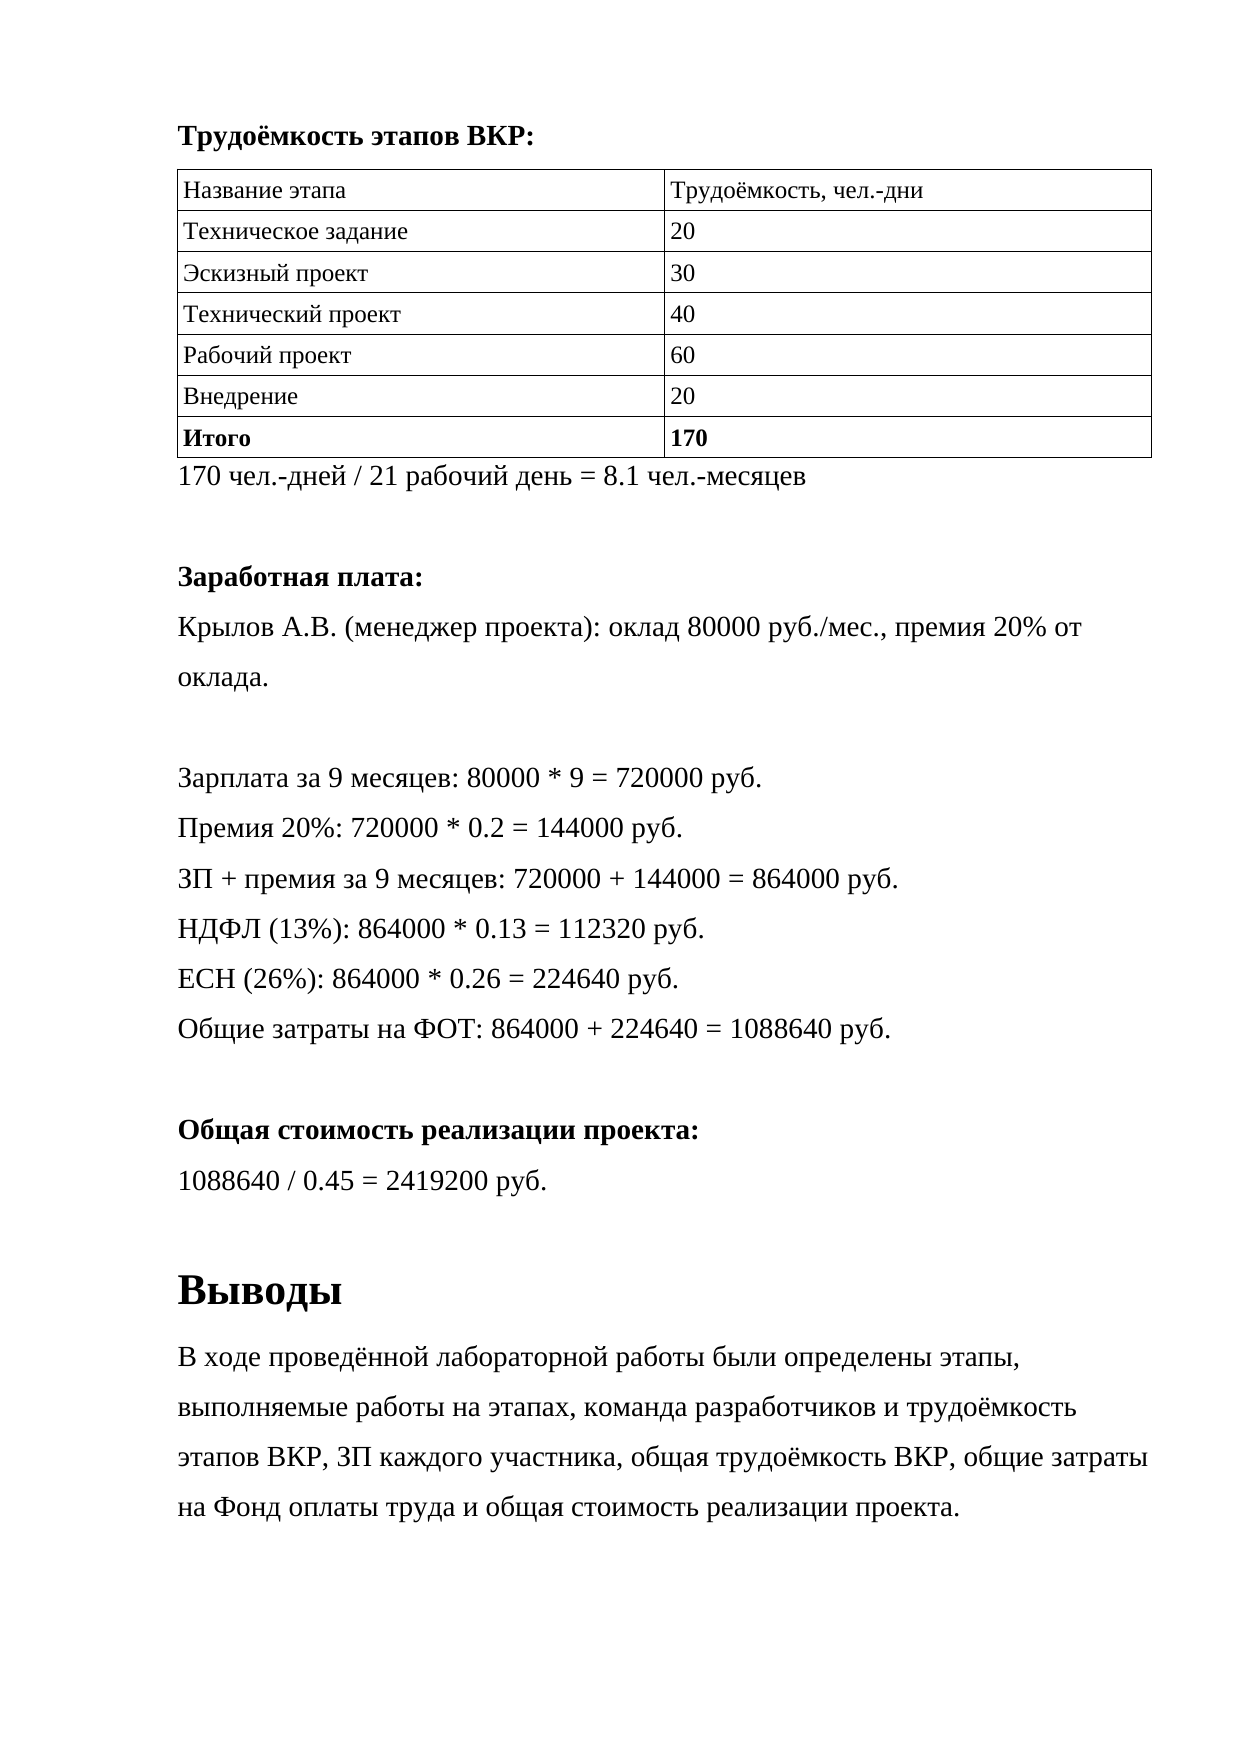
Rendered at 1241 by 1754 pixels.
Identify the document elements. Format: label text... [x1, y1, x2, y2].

table_cell 30 [665, 252, 1151, 292]
table_cell 170 [665, 417, 1151, 457]
table_cell Эскизный проект [178, 252, 664, 292]
text 170 чел.-дней / 21 рабочий день = 8.1 чел.-месяцев [177, 458, 1152, 492]
table_cell 60 [665, 335, 1151, 375]
table_header Трудоёмкость, чел.-дни [665, 170, 1151, 210]
table_cell 20 [665, 211, 1151, 251]
text 1088640 / 0.45 = 2419200 руб. [177, 1163, 1152, 1196]
text Заработная плата: [177, 559, 1152, 592]
text Общая стоимость реализации проекта: [177, 1112, 1152, 1146]
text Общие затраты на ФОТ: 864000 + 224640 = 1088640 руб. [177, 1012, 1152, 1045]
text Трудоёмкость этапов ВКР: [177, 118, 1152, 152]
table_header Название этапа [178, 170, 664, 210]
text НДФЛ (13%): 864000 * 0.13 = 112320 руб. [177, 911, 1152, 944]
text Зарплата за 9 месяцев: 80000 * 9 = 720000 руб. [177, 760, 1152, 794]
text В ходе проведённой лабораторной работы были определены этапы, выполняемые работы на этапах, команда разработчиков и трудоёмкость этапов ВКР, ЗП каждого участника, общая трудоёмкость ВКР, общие затраты на Фонд оплаты труда и общая стоимость реализации проекта. [177, 1339, 1152, 1523]
table_cell Технический проект [178, 293, 664, 333]
text Крылов А.В. (менеджер проекта): оклад 80000 руб./мес., премия 20% от оклада. [177, 609, 1152, 693]
table_cell Рабочий проект [178, 335, 664, 375]
text ЗП + премия за 9 месяцев: 720000 + 144000 = 864000 руб. [177, 861, 1152, 894]
table_cell 40 [665, 293, 1151, 333]
text ЕСН (26%): 864000 * 0.26 = 224640 руб. [177, 961, 1152, 995]
table_cell 20 [665, 376, 1151, 416]
table_cell Внедрение [178, 376, 664, 416]
text Премия 20%: 720000 * 0.2 = 144000 руб. [177, 810, 1152, 844]
table_cell Итого [178, 417, 664, 457]
table_cell Техническое задание [178, 211, 664, 251]
text Выводы [177, 1263, 1152, 1313]
